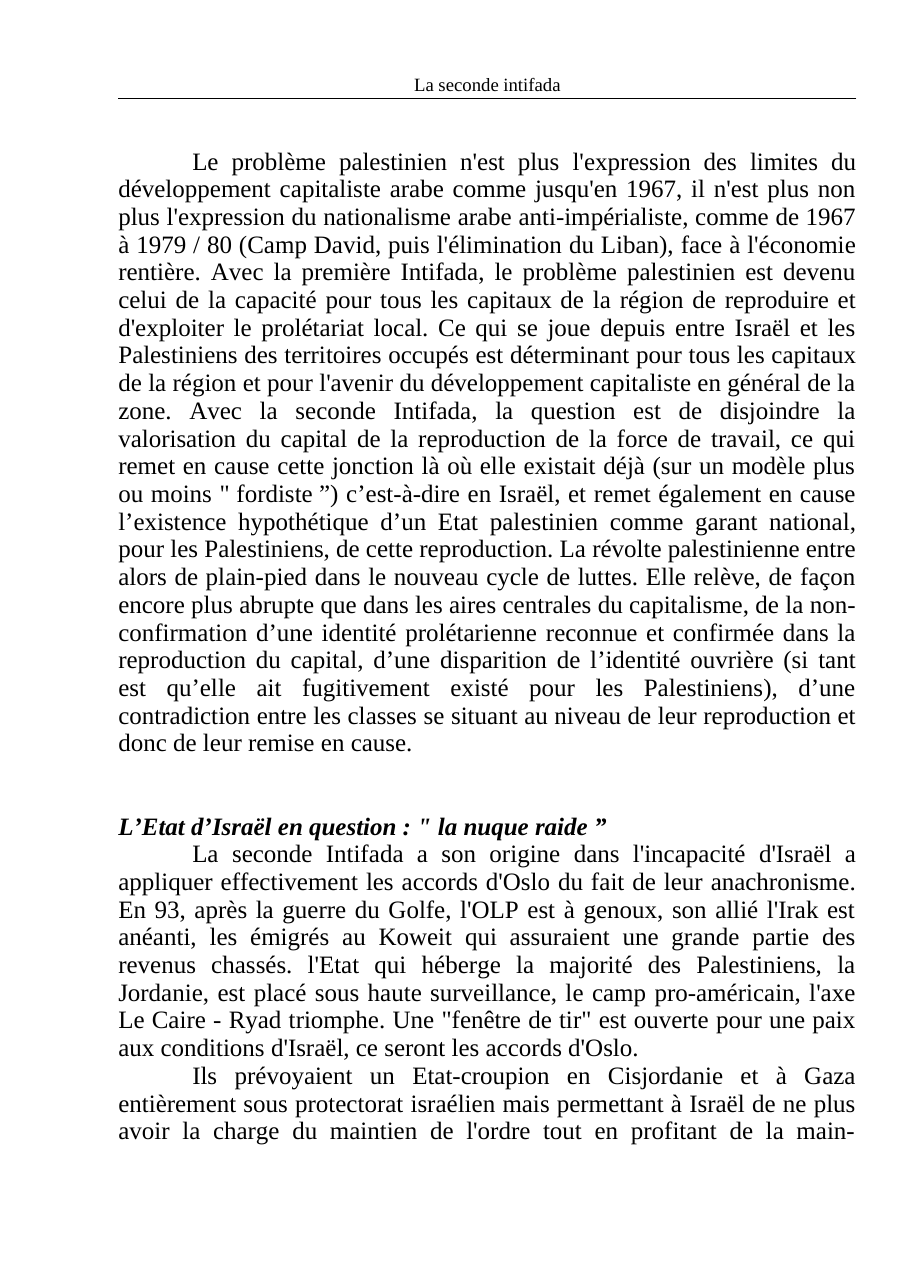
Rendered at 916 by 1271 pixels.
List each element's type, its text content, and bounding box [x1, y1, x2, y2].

text Le problème palestinien n'est plus l'expression des limites du développement capitaliste arabe comme jusqu'en 1967, il n'est plus non plus l'expression du nationalisme arabe anti-impérialiste, comme de 1967 à 1979 / 80 (Camp David, puis l'élimination du Liban), face à l'économie rentière. Avec la première Intifada, le problème palestinien est devenu celui de la capacité pour tous les capitaux de la région de reproduire et d'exploiter le prolétariat local. Ce qui se joue depuis entre Israël et les Palestiniens des territoires occupés est déterminant pour tous les capitaux de la région et pour l'avenir du développement capitaliste en général de la zone. Avec la seconde Intifada, la question est de disjoindre la valorisation du capital de la reproduction de la force de travail, ce qui remet en cause cette jonction là où elle existait déjà (sur un modèle plus ou moins " fordiste ”) c’est-à-dire en Israël, et remet également en cause l’existence hypothétique d’un Etat palestinien comme garant national, pour les Palestiniens, de cette reproduction. La révolte palestinienne entre alors de plain-pied dans le nouveau cycle de luttes. Elle relève, de façon encore plus abrupte que dans les aires centrales du capitalisme, de la non-confirmation d’une identité prolétarienne reconnue et confirmée dans la reproduction du capital, d’une disparition de l’identité ouvrière (si tant est qu’elle ait fugitivement existé pour les Palestiniens), d’une contradiction entre les classes se situant au niveau de leur reproduction et donc de leur remise en cause. [118, 148, 856, 757]
subtitle L’Etat d’Israël en question : " la nuque raide ” [118, 813, 856, 840]
text La seconde Intifada a son origine dans l'incapacité d'Israël a appliquer effectivement les accords d'Oslo du fait de leur anachronisme. En 93, après la guerre du Golfe, l'OLP est à genoux, son allié l'Irak est anéanti, les émigrés au Koweit qui assuraient une grande partie des revenus chassés. l'Etat qui héberge la majorité des Palestiniens, la Jordanie, est placé sous haute surveillance, le camp pro-américain, l'axe Le Caire - Ryad triomphe. Une "fenêtre de tir" est ouverte pour une paix aux conditions d'Israël, ce seront les accords d'Oslo. [118, 840, 856, 1062]
text Ils prévoyaient un Etat-croupion en Cisjordanie et à Gaza entièrement sous protectorat israélien mais permettant à Israël de ne plus avoir la charge du maintien de l'ordre tout en profitant de la main- [118, 1062, 856, 1145]
